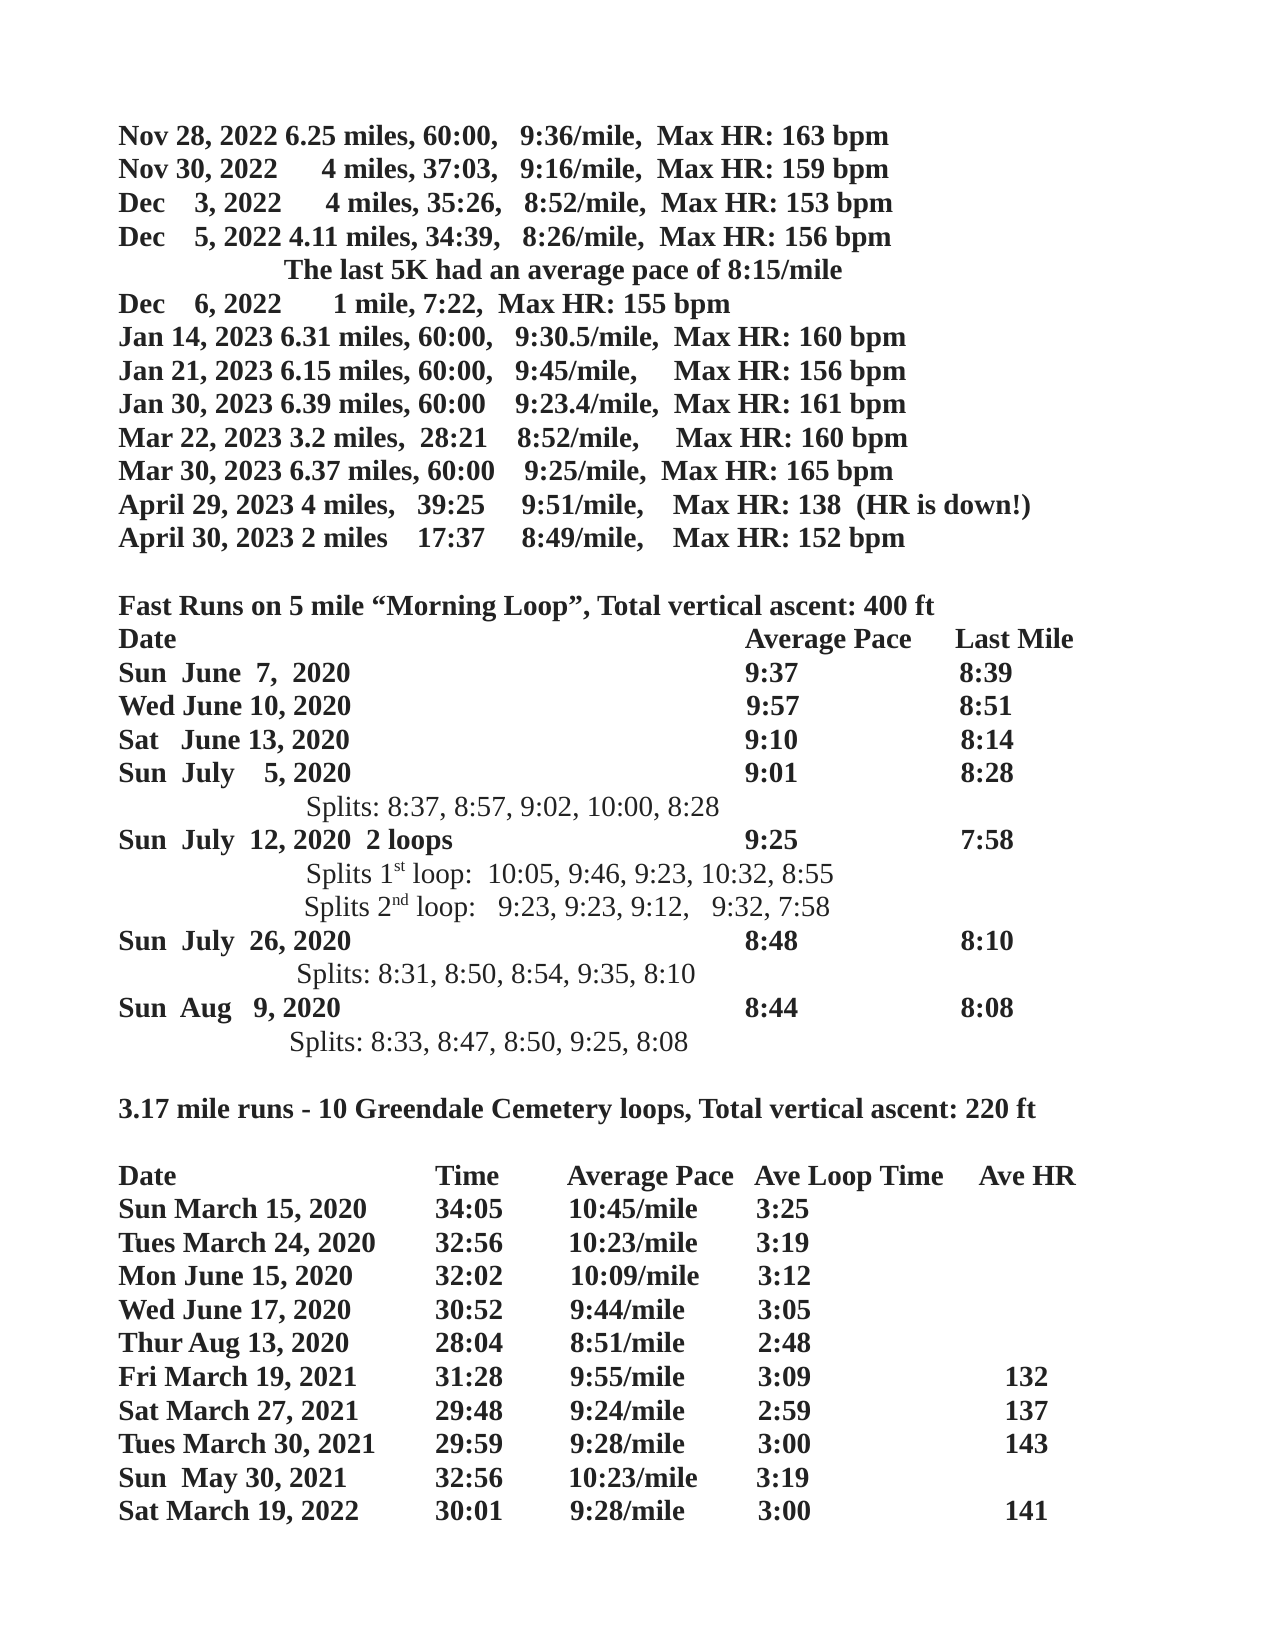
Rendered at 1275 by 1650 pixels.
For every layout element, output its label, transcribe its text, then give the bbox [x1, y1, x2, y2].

text Sun Aug 9, 2020 8:44 8:08 Splits: 8:33, 8:47, 8:50, 9:25, 8:08 [118, 990, 1161, 1057]
text Dec 5, 2022 4.11 miles, 34:39, 8:26/mile, Max HR: 156 bpm [118, 219, 1161, 252]
text Tues March 24, 2020 32:56 10:23/mile 3:19 [118, 1225, 1161, 1258]
text Dec 6, 2022 1 mile, 7:22, Max HR: 155 bpm [118, 286, 1161, 319]
text Dec 3, 2022 4 miles, 35:26, 8:52/mile, Max HR: 153 bpm [118, 185, 1161, 219]
text Sun July 26, 2020 8:48 8:10 Splits: 8:31, 8:50, 8:54, 9:35, 8:10 [118, 923, 1161, 990]
text Fri March 19, 2021 31:28 9:55/mile 3:09 132 [118, 1359, 1161, 1393]
text Sun March 15, 2020 34:05 10:45/mile 3:25 [118, 1191, 1161, 1225]
text Mon June 15, 2020 32:02 10:09/mile 3:12 [118, 1258, 1161, 1292]
text Sun June 7, 2020 9:37 8:39 [118, 655, 1161, 688]
text Sat March 19, 2022 30:01 9:28/mile 3:00 141 [118, 1493, 1161, 1527]
text Tues March 30, 2021 29:59 9:28/mile 3:00 143 [118, 1426, 1161, 1460]
text Nov 28, 2022 6.25 miles, 60:00, 9:36/mile, Max HR: 163 bpm [118, 118, 1161, 152]
text Jan 30, 2023 6.39 miles, 60:00 9:23.4/mile, Max HR: 161 bpm [118, 386, 1161, 420]
text Sat June 13, 2020 9:10 8:14 Sun July 5, 2020 9:01 8:28 Splits: 8:37, 8:57, 9:02, 10:00, 8:28 Sun July 12, 2020 2 loops 9:25 7:58 Splits 1st loop: 10:05, 9:46, 9:23, 10:32, 8:55 [118, 722, 1161, 889]
text Sat March 27, 2021 29:48 9:24/mile 2:59 137 [118, 1393, 1161, 1426]
text Date Time Average Pace Ave Loop Time Ave HR [118, 1158, 1161, 1191]
text Wed June 10, 2020 9:57 8:51 [118, 688, 1161, 722]
text Splits 2nd loop: 9:23, 9:23, 9:12, 9:32, 7:58 [118, 889, 1161, 923]
list 3.17 mile runs - 10 Greendale Cemetery loops, Total vertical ascent: 220 ft [118, 1091, 1161, 1124]
text April 30, 2023 2 miles 17:37 8:49/mile, Max HR: 152 bpm [118, 521, 1161, 554]
text Wed June 17, 2020 30:52 9:44/mile 3:05 [118, 1292, 1161, 1326]
text Mar 22, 2023 3.2 miles, 28:21 8:52/mile, Max HR: 160 bpm [118, 420, 1161, 453]
text Nov 30, 2022 4 miles, 37:03, 9:16/mile, Max HR: 159 bpm [118, 152, 1161, 185]
text Mar 30, 2023 6.37 miles, 60:00 9:25/mile, Max HR: 165 bpm [118, 453, 1161, 487]
text Fast Runs on 5 mile “Morning Loop”, Total vertical ascent: 400 ft [118, 588, 1161, 621]
text Jan 21, 2023 6.15 miles, 60:00, 9:45/mile, Max HR: 156 bpm [118, 353, 1161, 386]
text Date Average Pace Last Mile [118, 621, 1161, 655]
text Thur Aug 13, 2020 28:04 8:51/mile 2:48 [118, 1326, 1161, 1359]
text The last 5K had an average pace of 8:15/mile [118, 252, 1161, 286]
text April 29, 2023 4 miles, 39:25 9:51/mile, Max HR: 138 (HR is down!) [118, 487, 1161, 521]
text Jan 14, 2023 6.31 miles, 60:00, 9:30.5/mile, Max HR: 160 bpm [118, 319, 1161, 353]
text Sun May 30, 2021 32:56 10:23/mile 3:19 [118, 1460, 1161, 1493]
